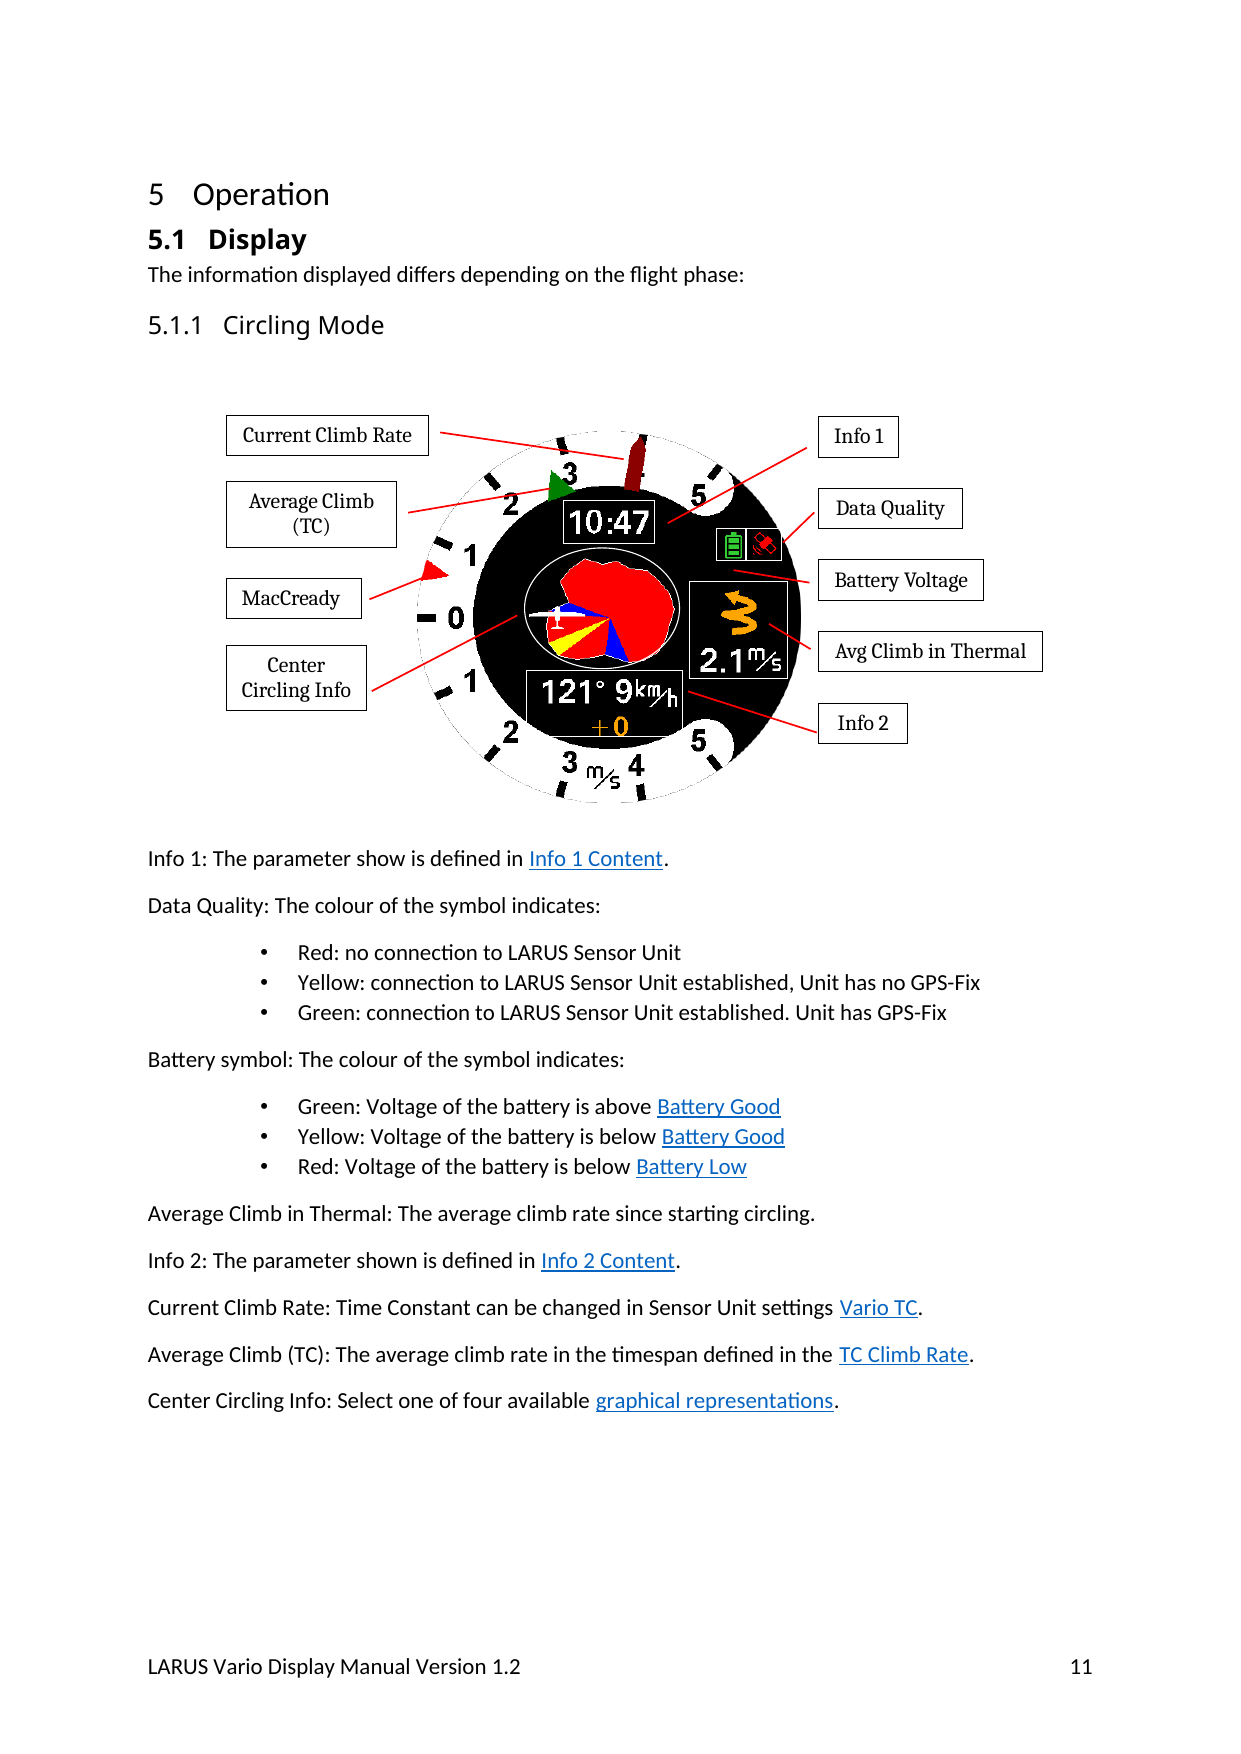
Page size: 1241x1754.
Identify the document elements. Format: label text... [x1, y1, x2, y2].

text Data Quality: The colour of the symbol indicates: [148, 891, 1093, 919]
list Yellow: Voltage of the battery is below Battery Good [260, 1122, 1093, 1150]
text Average Climb in Thermal: The average climb rate since starting circling. [148, 1199, 1093, 1227]
list Green: Voltage of the battery is above Battery Good [260, 1092, 1093, 1120]
list Red: no connection to LARUS Sensor Unit [260, 938, 1093, 966]
list Yellow: connection to LARUS Sensor Unit established, Unit has no GPS-Fix [260, 968, 1093, 996]
text Info 2: The parameter shown is defined in Info 2 Content. [148, 1246, 1093, 1274]
text Battery symbol: The colour of the symbol indicates: [148, 1045, 1093, 1073]
subtitle Circling Mode [148, 307, 1093, 341]
text Center Circling Info: Select one of four available graphical representations. [148, 1386, 1093, 1414]
subtitle Operation [148, 173, 1093, 213]
text Current Climb Rate: Time Constant can be changed in Sensor Unit settings Vario TC. [148, 1293, 1093, 1321]
text Average Climb (TC): The average climb rate in the timespan defined in the TC Climb Rate. [148, 1340, 1093, 1368]
text The information displayed differs depending on the flight phase: [148, 261, 1093, 288]
list Green: connection to LARUS Sensor Unit established. Unit has GPS-Fix [260, 998, 1093, 1026]
subtitle Display [148, 221, 1093, 258]
text Info 1: The parameter show is defined in Info 1 Content. [148, 844, 1093, 872]
list Red: Voltage of the battery is below Battery Low [260, 1152, 1093, 1181]
